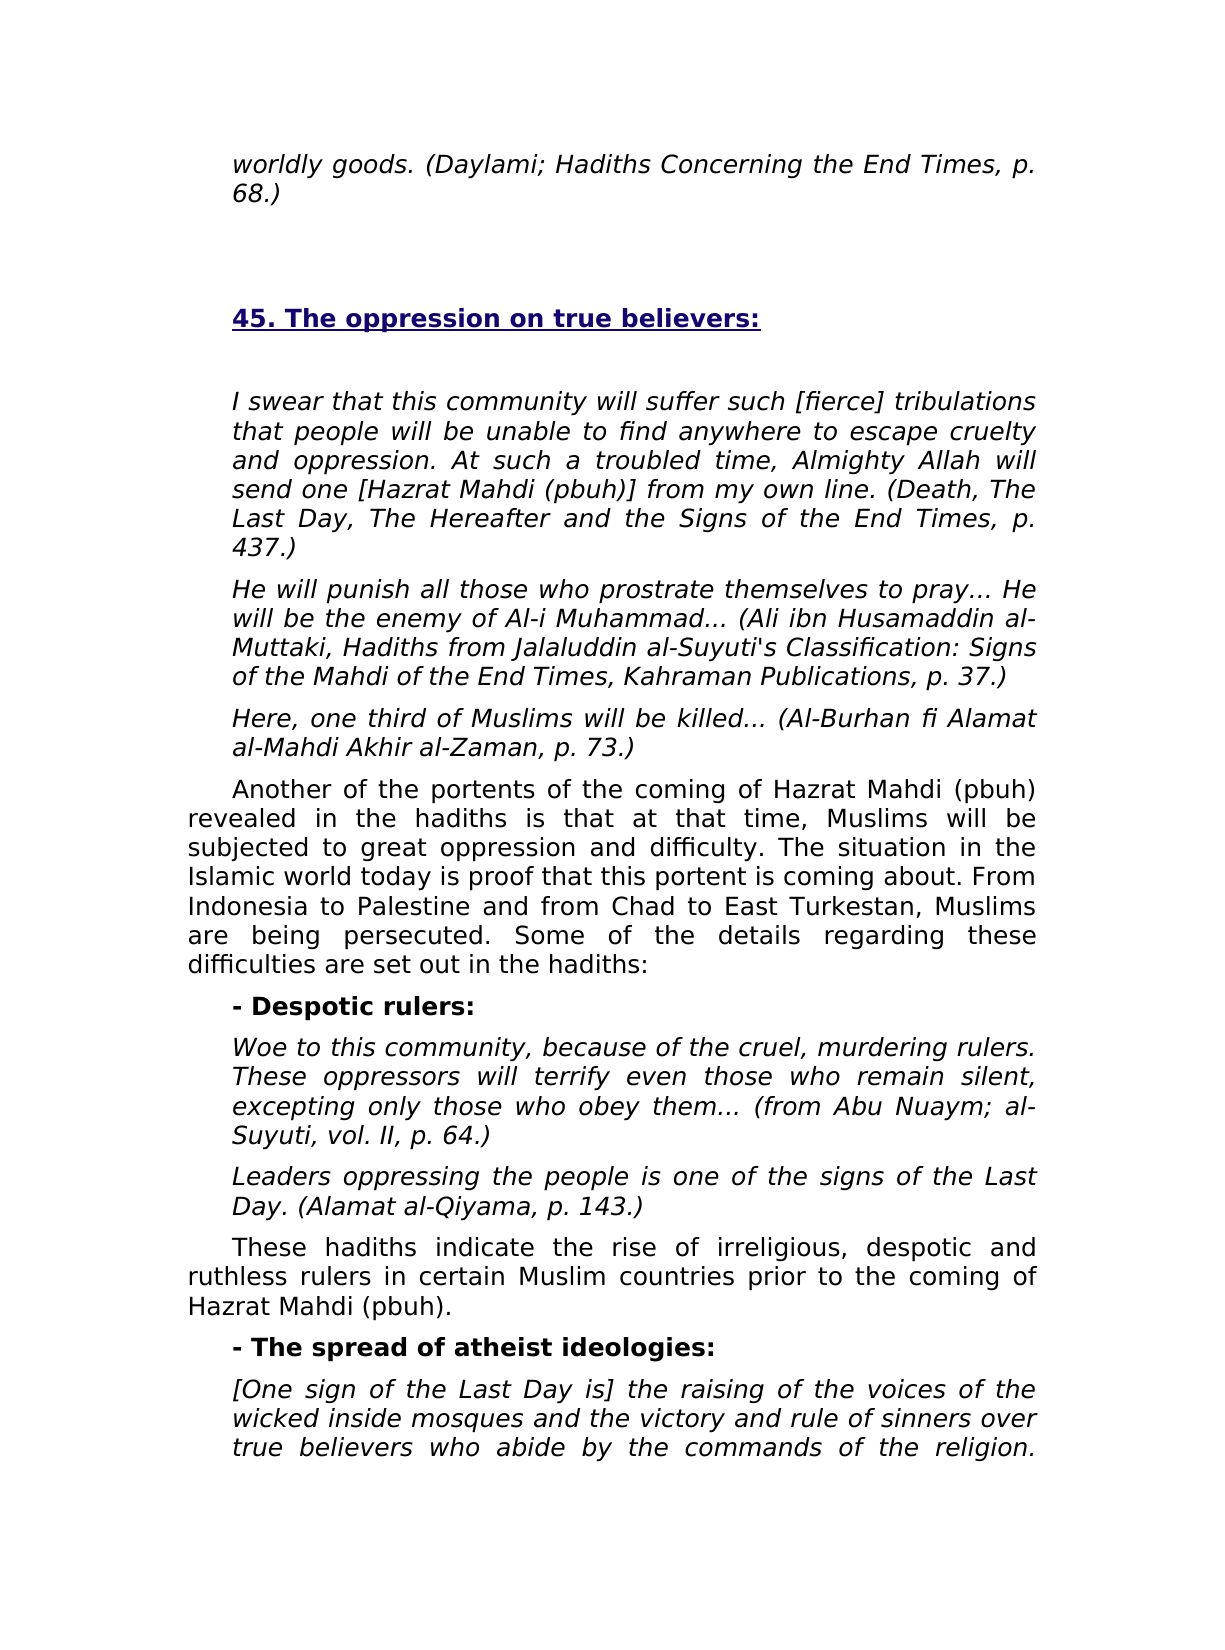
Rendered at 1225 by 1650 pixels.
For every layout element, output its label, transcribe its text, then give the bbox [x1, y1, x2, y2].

text - The spread of atheist ideologies: [187, 1333, 1037, 1362]
text Another of the portents of the coming of Hazrat Mahdi (pbuh) revealed in the hadiths is that at that time, Muslims will be subjected to great oppression and difficulty. The situation in the Islamic world today is proof that this portent is coming about. From Indonesia to Palestine and from Chad to East Turkestan, Muslims are being persecuted. Some of the details regarding these difficulties are set out in the hadiths: [187, 775, 1037, 979]
text These hadiths indicate the rise of irreligious, despotic and ruthless rulers in certain Muslim countries prior to the coming of Hazrat Mahdi (pbuh). [187, 1233, 1037, 1321]
text Woe to this community, because of the cruel, murdering rulers. These oppressors will terrify even those who remain silent, excepting only those who obey them... (from Abu Nuaym; al-Suyuti, vol. II, p. 64.) [232, 1033, 1037, 1150]
text Leaders oppressing the people is one of the signs of the Last Day. (Alamat al-Qiyama, p. 143.) [232, 1162, 1037, 1221]
text worldly goods. (Daylami; Hadiths Concerning the End Times, p. 68.) [232, 150, 1037, 208]
text [One sign of the Last Day is] the raising of the voices of the wicked inside mosques and the victory and rule of sinners over true believers who abide by the commands of the religion. [232, 1375, 1037, 1462]
text Here, one third of Muslims will be killed... (Al-Burhan fi Alamat al-Mahdi Akhir al-Zaman, p. 73.) [232, 704, 1037, 762]
text - Despotic rulers: [187, 992, 1037, 1021]
text I swear that this community will suffer such [fierce] tribulations that people will be unable to find anywhere to escape cruelty and oppression. At such a troubled time, Almighty Allah will send one [Hazrat Mahdi (pbuh)] from my own line. (Death, The Last Day, The Hereafter and the Signs of the End Times, p. 437.) [232, 387, 1037, 562]
text 45. The oppression on true believers: [187, 304, 1037, 333]
text He will punish all those who prostrate themselves to pray... He will be the enemy of Al-i Muhammad... (Ali ibn Husamaddin al-Muttaki, Hadiths from Jalaluddin al-Suyuti's Classification: Signs of the Mahdi of the End Times, Kahraman Publications, p. 37.) [232, 575, 1037, 692]
